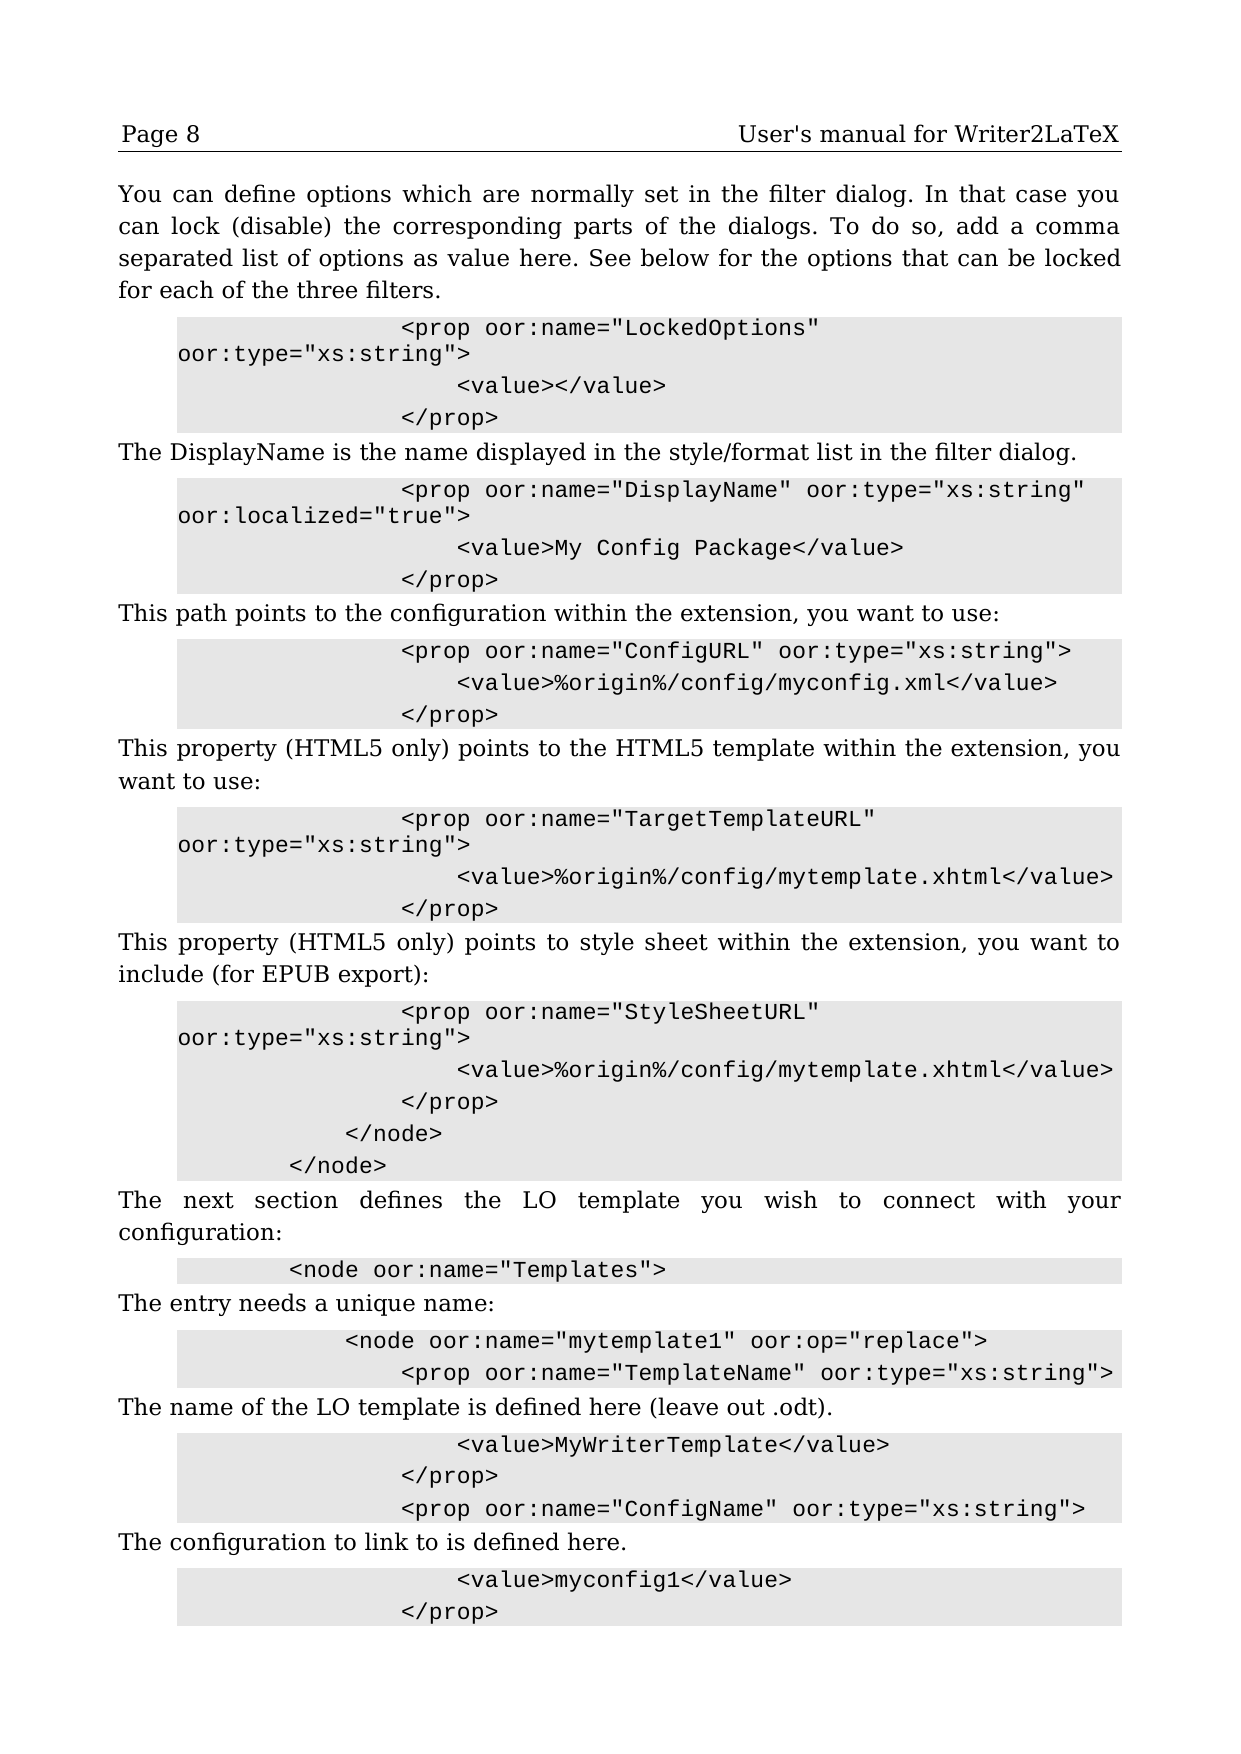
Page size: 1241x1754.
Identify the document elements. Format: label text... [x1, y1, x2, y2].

text <node oor:name="mytemplate1" oor:op="replace"> [177, 1330, 1122, 1356]
text </prop> [177, 1091, 1122, 1117]
text <value>%origin%/config/mytemplate.xhtml</value> [177, 1059, 1122, 1085]
text </prop> [177, 703, 1122, 729]
text <prop oor:name="TemplateName" oor:type="xs:string"> [177, 1362, 1122, 1388]
text <prop oor:name="LockedOptions" oor:type="xs:string"> [177, 317, 1122, 369]
text <prop oor:name="DisplayName" oor:type="xs:string" oor:localized="true"> [177, 478, 1122, 530]
text <node oor:name="Templates"> [177, 1258, 1122, 1284]
text </node> [177, 1123, 1122, 1149]
text The entry needs a unique name: [118, 1290, 1122, 1317]
text The name of the LO template is defined here (leave out .odt). [118, 1394, 1122, 1421]
text </node> [177, 1155, 1122, 1181]
text <prop oor:name="ConfigName" oor:type="xs:string"> [177, 1497, 1122, 1523]
text The next section defines the LO template you wish to connect with your configuration: [118, 1187, 1122, 1246]
text <value>myconfig1</value> [177, 1568, 1122, 1594]
text <value></value> [177, 375, 1122, 401]
text <value>%origin%/config/myconfig.xml</value> [177, 671, 1122, 697]
text <value>%origin%/config/mytemplate.xhtml</value> [177, 865, 1122, 891]
text This property (HTML5 only) points to the HTML5 template within the extension, you want to use: [118, 735, 1122, 795]
text </prop> [177, 407, 1122, 433]
text <prop oor:name="TargetTemplateURL" oor:type="xs:string"> [177, 807, 1122, 859]
text <value>My Config Package</value> [177, 536, 1122, 562]
text This path points to the configuration within the extension, you want to use: [118, 600, 1122, 627]
text <value>MyWriterTemplate</value> [177, 1433, 1122, 1459]
text </prop> [177, 1465, 1122, 1491]
text <prop oor:name="ConfigURL" oor:type="xs:string"> [177, 639, 1122, 666]
text The DisplayName is the name displayed in the style/format list in the filter dialog. [118, 439, 1122, 466]
text </prop> [177, 1600, 1122, 1626]
text This property (HTML5 only) points to style sheet within the extension, you want to include (for EPUB export): [118, 929, 1122, 988]
text You can define options which are normally set in the filter dialog. In that case you can lock (disable) the corresponding parts of the dialogs. To do so, add a comma separated list of options as value here. See below for the options that can be locked for each of the three filters. [118, 181, 1122, 304]
text </prop> [177, 568, 1122, 594]
text The configuration to link to is defined here. [118, 1529, 1122, 1556]
text </prop> [177, 897, 1122, 923]
text <prop oor:name="StyleSheetURL" oor:type="xs:string"> [177, 1001, 1122, 1053]
